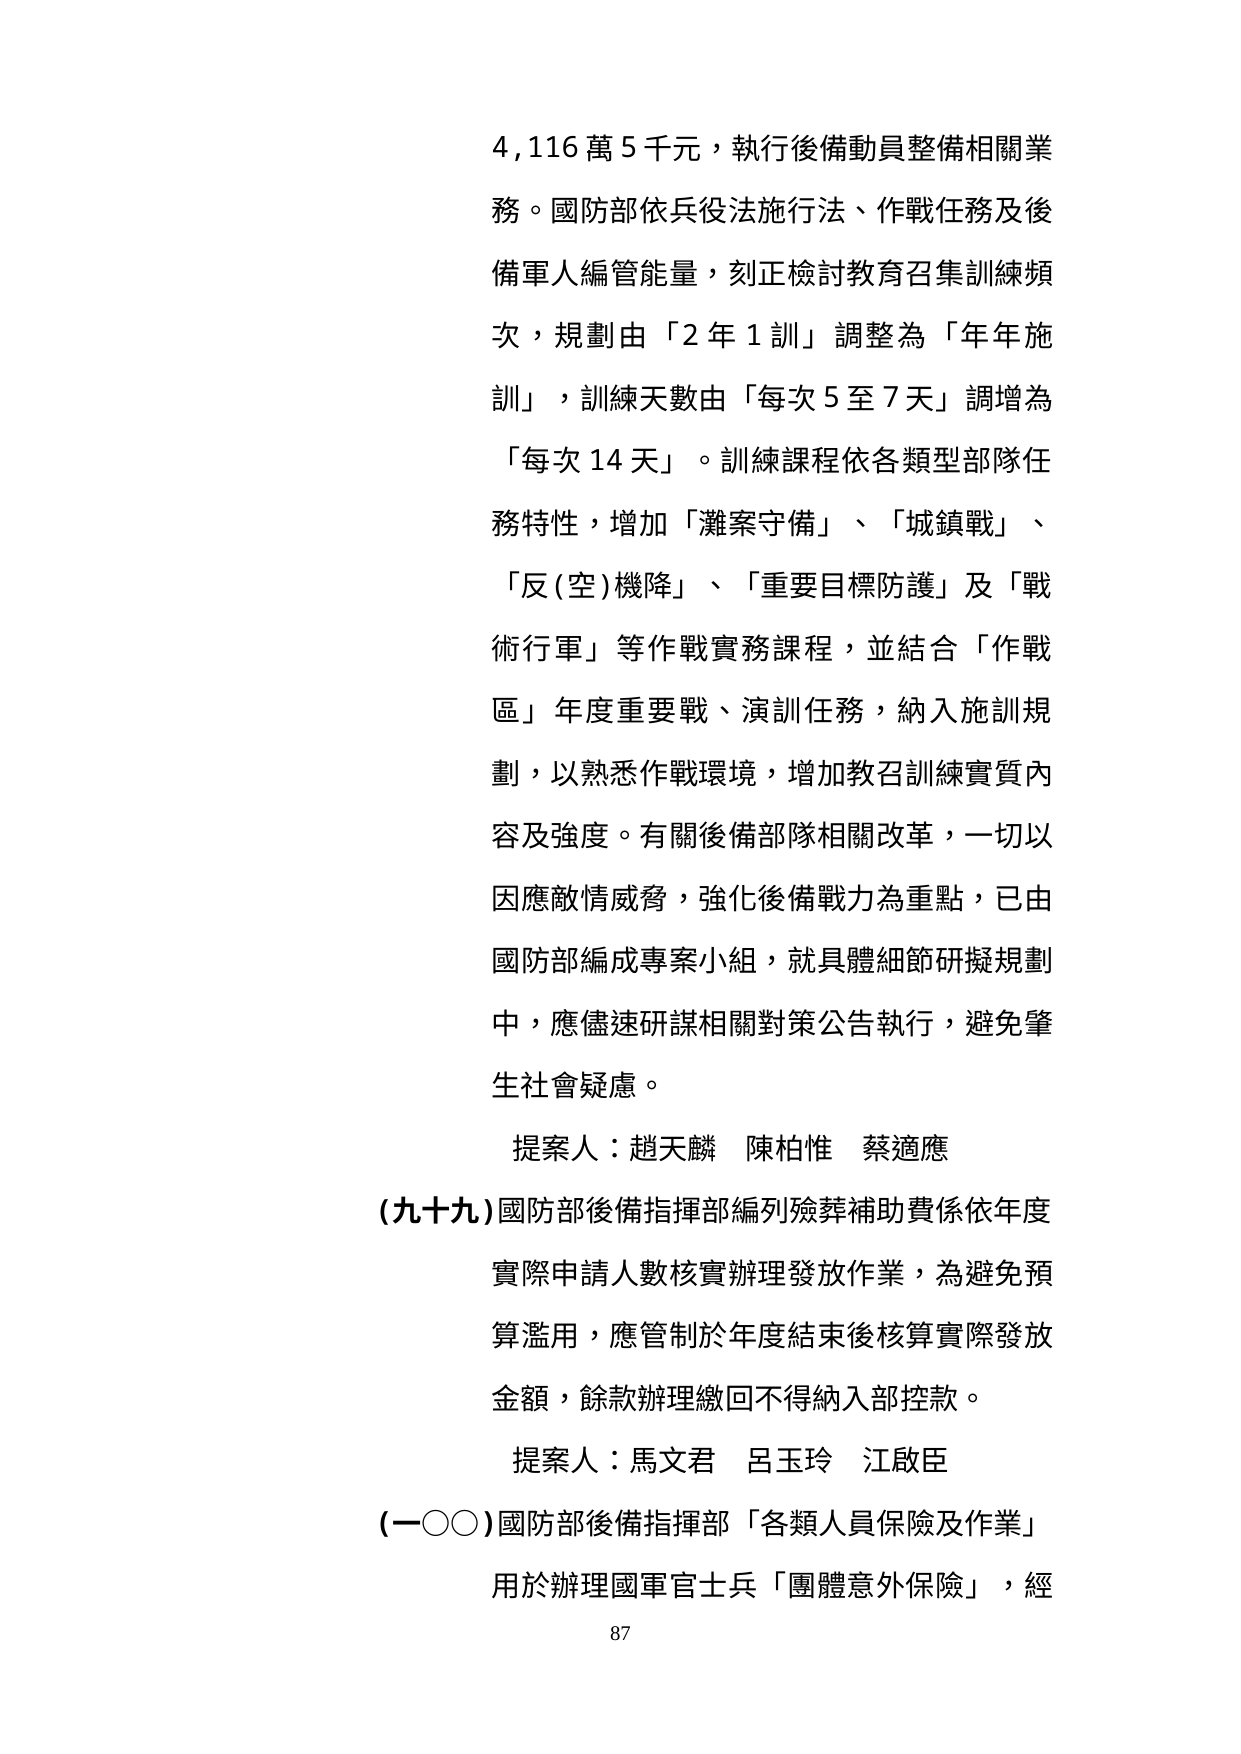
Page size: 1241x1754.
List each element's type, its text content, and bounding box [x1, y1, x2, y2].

text 提案人：趙天麟 陳柏惟 蔡適應 [512, 1105, 1053, 1167]
text (九十九)國防部後備指揮部編列殮葬補助費係依年度實際申請人數核實辦理發放作業，為避免預算濫用，應管制於年度結束後核算實際發放金額，餘款辦理繳回不得納入部控款。 [375, 1167, 1053, 1417]
text (一○○)國防部後備指揮部「各類人員保險及作業」用於辦理國軍官士兵「團體意外保險」，經 [375, 1480, 1053, 1605]
text 4,116萬5千元，執行後備動員整備相關業務。國防部依兵役法施行法、作戰任務及後備軍人編管能量，刻正檢討教育召集訓練頻次，規劃由「2年1訓」調整為「年年施訓」，訓練天數由「每次5至7天」調增為「每次14天」。訓練課程依各類型部隊任務特性，增加「灘案守備」、「城鎮戰」、「反(空)機降」、「重要目標防護」及「戰術行軍」等作戰實務課程，並結合「作戰區」年度重要戰、演訓任務，納入施訓規劃，以熟悉作戰環境，增加教召訓練實質內容及強度。有關後備部隊相關改革，一切以因應敵情威脅，強化後備戰力為重點，已由國防部編成專案小組，就具體細節研擬規劃中，應儘速研謀相關對策公告執行，避免肇生社會疑慮。 [375, 105, 1053, 1105]
text 提案人：馬文君 呂玉玲 江啟臣 [512, 1417, 1053, 1480]
